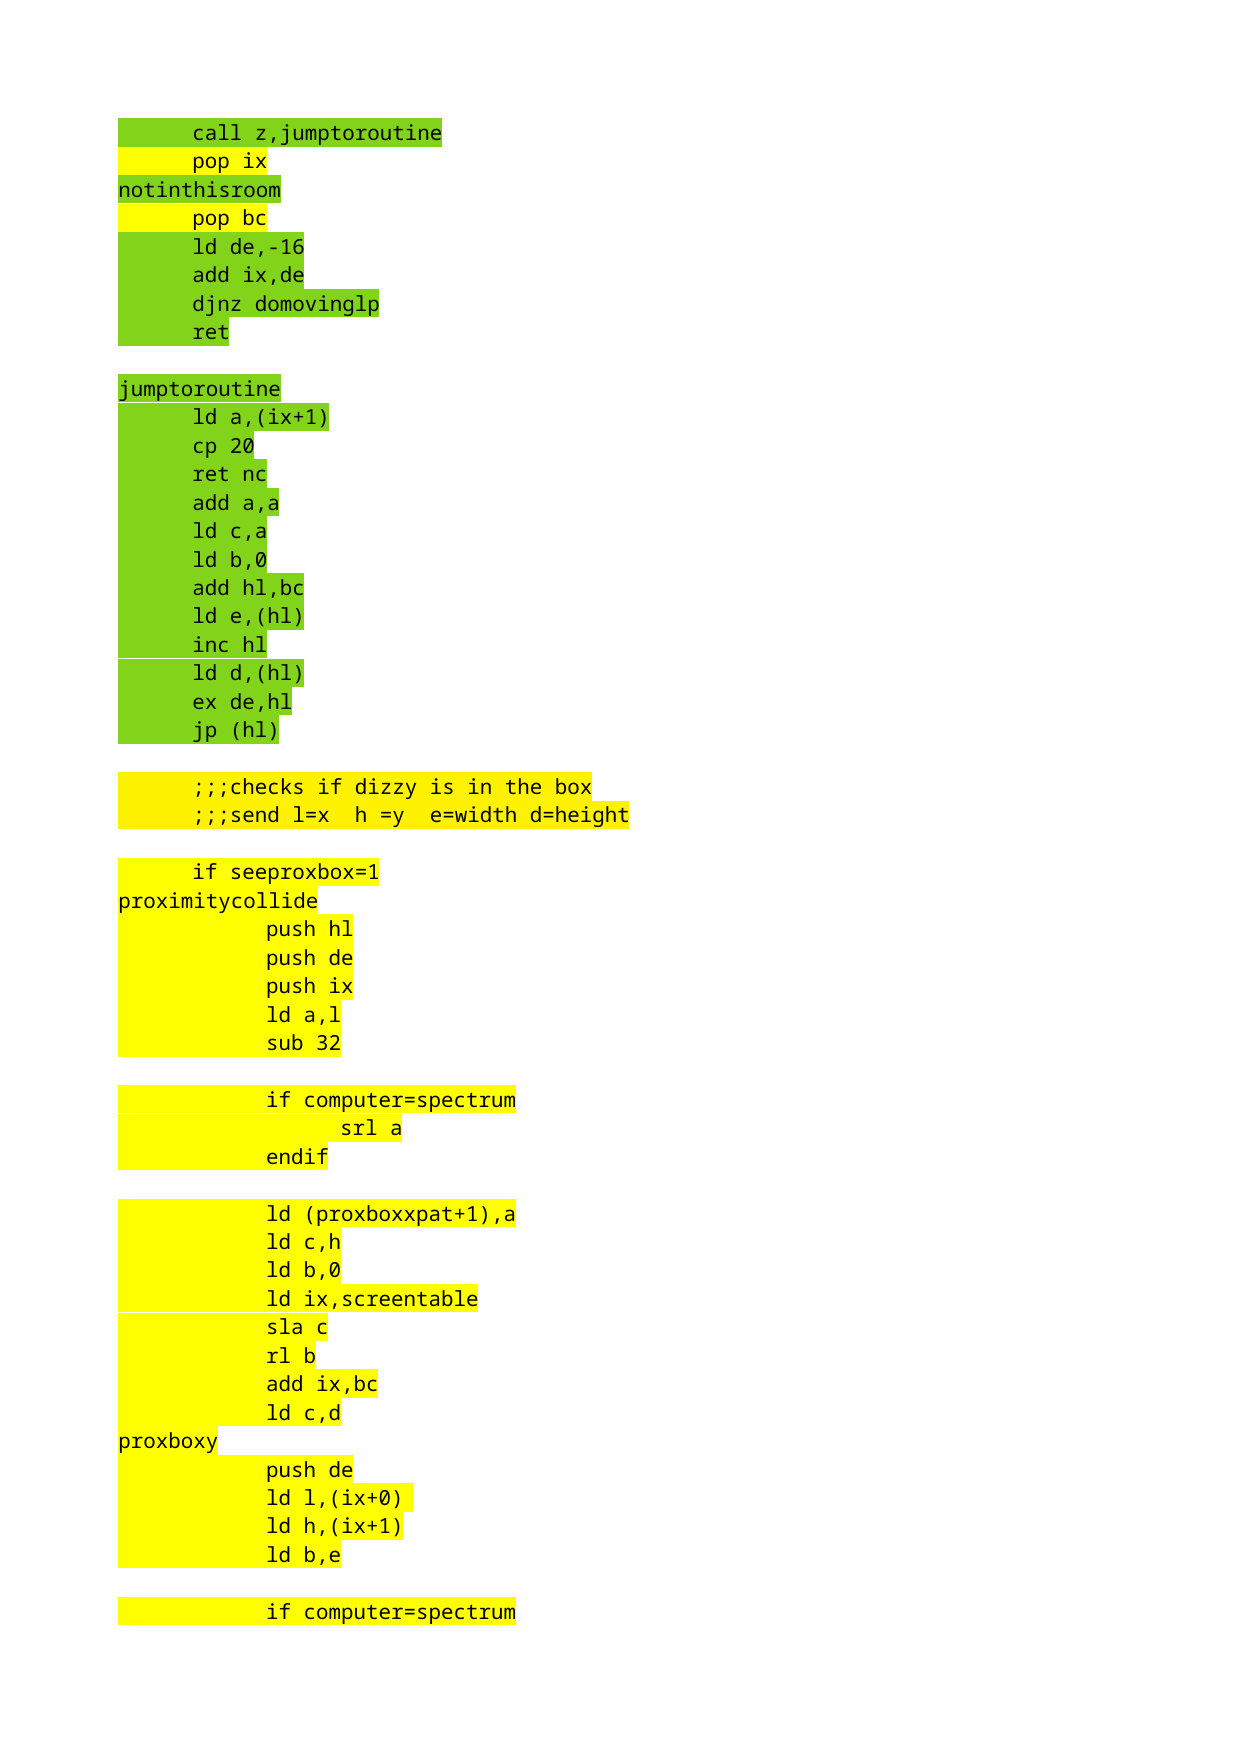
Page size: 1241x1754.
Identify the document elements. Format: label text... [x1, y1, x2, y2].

text add hl,bc [118, 573, 1122, 602]
text push ix [118, 971, 1122, 1000]
text if computer=spectrum [118, 1085, 1122, 1113]
text ld (proxboxxpat+1),a [118, 1199, 1122, 1227]
text ret nc [118, 459, 1122, 488]
text push hl [118, 914, 1122, 943]
text ld c,d [118, 1398, 1122, 1426]
text add a,a [118, 488, 1122, 516]
text ld d,(hl) [118, 658, 1122, 687]
text proximitycollide [118, 886, 1122, 914]
text proxboxy [118, 1426, 1122, 1455]
text push de [118, 1455, 1122, 1483]
text add ix,bc [118, 1369, 1122, 1398]
text rl b [118, 1341, 1122, 1369]
text ld a,l [118, 1000, 1122, 1028]
text ld c,a [118, 516, 1122, 545]
text sub 32 [118, 1028, 1122, 1057]
text pop ix [118, 147, 1122, 175]
text inc hl [118, 630, 1122, 658]
text ld h,(ix+1) [118, 1512, 1122, 1540]
text ld b,0 [118, 1256, 1122, 1284]
text endif [118, 1142, 1122, 1170]
text call z,jumptoroutine [118, 118, 1122, 147]
text ld de,-16 [118, 232, 1122, 260]
text ret [118, 317, 1122, 346]
text notinthisroom [118, 175, 1122, 203]
text ;;;send l=x h =y e=width d=height [118, 801, 1122, 829]
text ;;;checks if dizzy is in the box [118, 772, 1122, 801]
text if seeproxbox=1 [118, 857, 1122, 886]
text if computer=spectrum [118, 1597, 1122, 1625]
text push de [118, 943, 1122, 971]
text ex de,hl [118, 687, 1122, 715]
text sla c [118, 1312, 1122, 1341]
text ld b,e [118, 1540, 1122, 1568]
text ld c,h [118, 1227, 1122, 1256]
text ld l,(ix+0) [118, 1483, 1122, 1512]
text ld ix,screentable [118, 1284, 1122, 1312]
text add ix,de [118, 260, 1122, 289]
text pop bc [118, 203, 1122, 232]
text jumptoroutine [118, 374, 1122, 402]
text srl a [118, 1113, 1122, 1142]
text cp 20 [118, 431, 1122, 459]
text djnz domovinglp [118, 289, 1122, 317]
text ld b,0 [118, 545, 1122, 573]
text ld a,(ix+1) [118, 402, 1122, 431]
text ld e,(hl) [118, 602, 1122, 630]
text jp (hl) [118, 715, 1122, 744]
